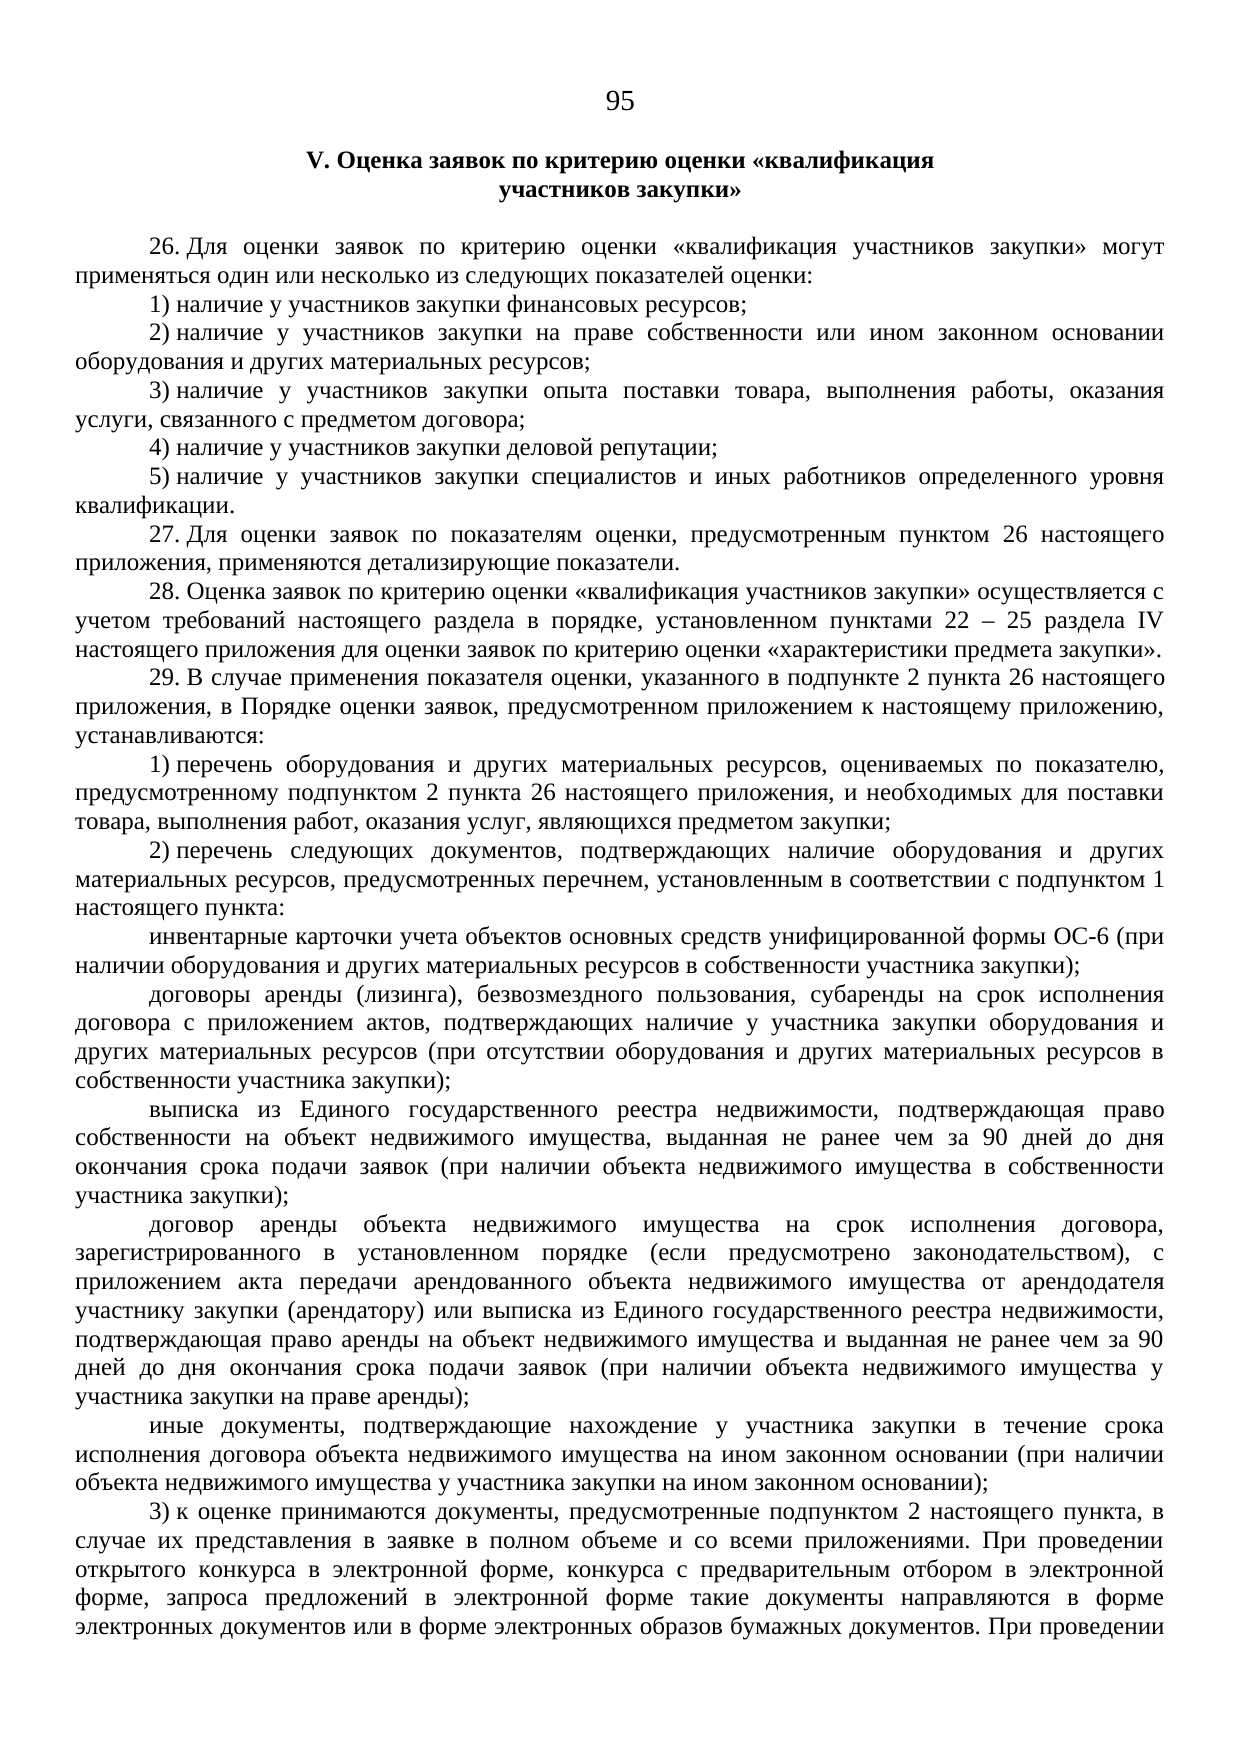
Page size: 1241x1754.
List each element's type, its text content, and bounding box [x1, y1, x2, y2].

text 2) перечень следующих документов, подтверждающих наличие оборудования и других материальных ресурсов, предусмотренных перечнем, установленным в соответствии с подпунктом 1 настоящего пункта: [75, 835, 1165, 921]
text 1) перечень оборудования и других материальных ресурсов, оцениваемых по показателю, предусмотренному подпунктом 2 пункта 26 настоящего приложения, и необходимых для поставки товара, выполнения работ, оказания услуг, являющихся предметом закупки; [75, 749, 1165, 835]
text V. Оценка заявок по критерию оценки «квалификация [75, 145, 1165, 174]
text 27. Для оценки заявок по показателям оценки, предусмотренным пунктом 26 настоящего приложения, применяются детализирующие показатели. [75, 519, 1165, 576]
text 3) к оценке принимаются документы, предусмотренные подпунктом 2 настоящего пункта, в случае их представления в заявке в полном объеме и со всеми приложениями. При проведении открытого конкурса в электронной форме, конкурса с предварительным отбором в электронной форме, запроса предложений в электронной форме такие документы направляются в форме электронных документов или в форме электронных образов бумажных документов. При проведении [75, 1496, 1165, 1640]
text договор аренды объекта недвижимого имущества на срок исполнения договора, зарегистрированного в установленном порядке (если предусмотрено законодательством), с приложением акта передачи арендованного объекта недвижимого имущества от арендодателя участнику закупки (арендатору) или выписка из Единого государственного реестра недвижимости, подтверждающая право аренды на объект недвижимого имущества и выданная не ранее чем за 90 дней до дня окончания срока подачи заявок (при наличии объекта недвижимого имущества у участника закупки на праве аренды); [75, 1209, 1165, 1410]
text 4) наличие у участников закупки деловой репутации; [75, 432, 1165, 461]
text 28. Оценка заявок по критерию оценки «квалификация участников закупки» осуществляется с учетом требований настоящего раздела в порядке, установленном пунктами 22 – 25 раздела IV настоящего приложения для оценки заявок по критерию оценки «характеристики предмета закупки». [75, 576, 1165, 662]
text 1) наличие у участников закупки финансовых ресурсов; [75, 289, 1165, 317]
text 2) наличие у участников закупки на праве собственности или ином законном основании оборудования и других материальных ресурсов; [75, 317, 1165, 375]
text 3) наличие у участников закупки опыта поставки товара, выполнения работы, оказания услуги, связанного с предметом договора; [75, 375, 1165, 432]
text иные документы, подтверждающие нахождение у участника закупки в течение срока исполнения договора объекта недвижимого имущества на ином законном основании (при наличии объекта недвижимого имущества у участника закупки на ином законном основании); [75, 1410, 1165, 1496]
text 26. Для оценки заявок по критерию оценки «квалификация участников закупки» могут применяться один или несколько из следующих показателей оценки: [75, 231, 1165, 289]
text 29. В случае применения показателя оценки, указанного в подпункте 2 пункта 26 настоящего приложения, в Порядке оценки заявок, предусмотренном приложением к настоящему приложению, устанавливаются: [75, 662, 1165, 749]
text участников закупки» [75, 174, 1165, 202]
text договоры аренды (лизинга), безвозмездного пользования, субаренды на срок исполнения договора с приложением актов, подтверждающих наличие у участника закупки оборудования и других материальных ресурсов (при отсутствии оборудования и других материальных ресурсов в собственности участника закупки); [75, 979, 1165, 1094]
text 5) наличие у участников закупки специалистов и иных работников определенного уровня квалификации. [75, 461, 1165, 519]
text инвентарные карточки учета объектов основных средств унифицированной формы ОС-6 (при наличии оборудования и других материальных ресурсов в собственности участника закупки); [75, 921, 1165, 979]
text выписка из Единого государственного реестра недвижимости, подтверждающая право собственности на объект недвижимого имущества, выданная не ранее чем за 90 дней до дня окончания срока подачи заявок (при наличии объекта недвижимого имущества в собственности участника закупки); [75, 1094, 1165, 1209]
